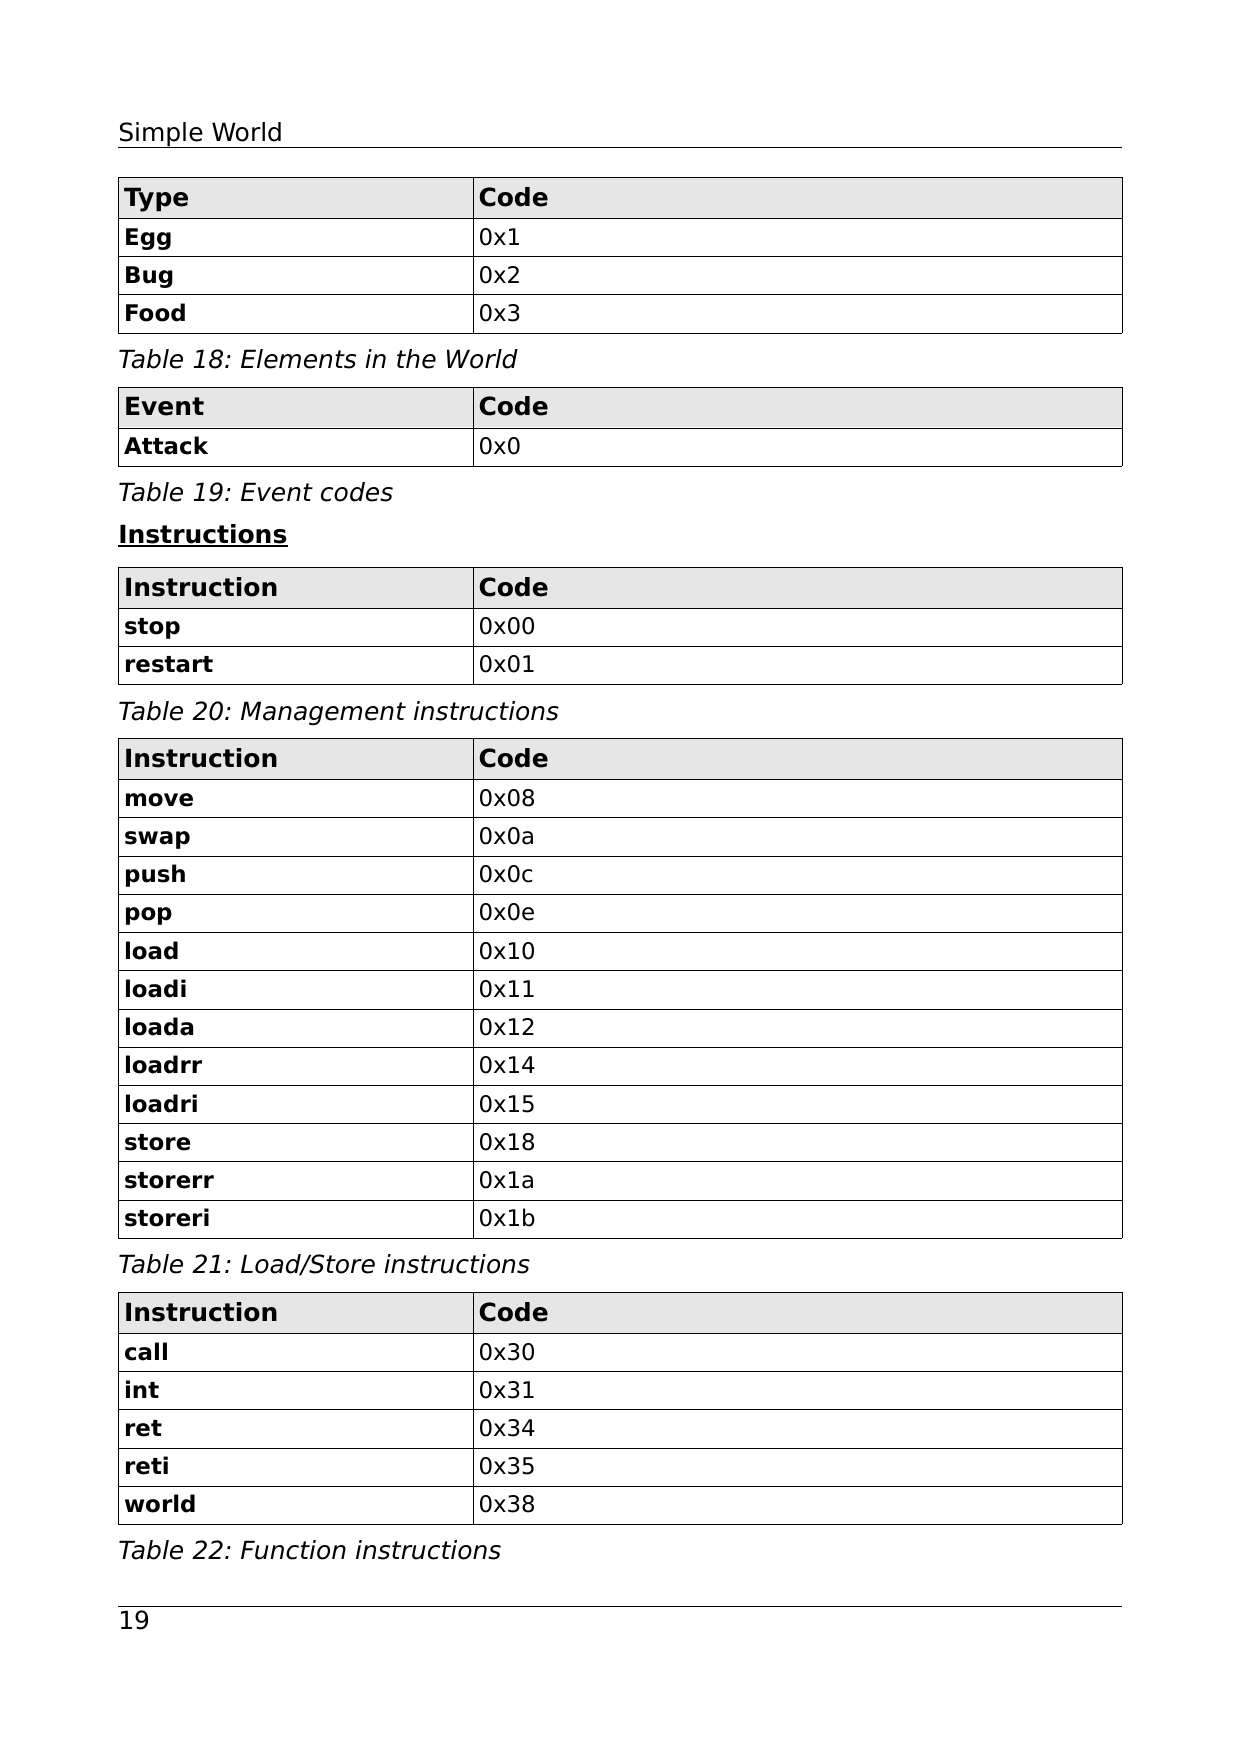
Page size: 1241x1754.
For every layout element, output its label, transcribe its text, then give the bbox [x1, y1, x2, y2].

table_cell loadri [119, 1086, 473, 1123]
table_cell world [119, 1487, 473, 1524]
table_cell move [119, 780, 473, 817]
table_cell store [119, 1124, 473, 1161]
table_cell ret [119, 1410, 473, 1447]
table_cell 0x31 [474, 1372, 1122, 1409]
table_cell 0x00 [474, 609, 1122, 646]
table_header Code [474, 178, 1122, 218]
table_cell 0x30 [474, 1334, 1122, 1371]
table_cell swap [119, 818, 473, 856]
table_cell 0x3 [474, 295, 1122, 332]
text Table 20: Management instructions [118, 697, 1122, 726]
table_header Code [474, 388, 1122, 427]
text Table 21: Load/Store instructions [118, 1250, 1122, 1279]
table_cell storerr [119, 1162, 473, 1199]
table_cell 0x08 [474, 780, 1122, 817]
table_cell call [119, 1334, 473, 1371]
title Instructions [118, 520, 1122, 549]
table_cell push [119, 857, 473, 894]
table_cell reti [119, 1449, 473, 1486]
table_cell 0x01 [474, 647, 1122, 684]
table_cell 0x38 [474, 1487, 1122, 1524]
table_cell 0x14 [474, 1048, 1122, 1085]
text Table 19: Event codes [118, 478, 1122, 507]
table_cell 0x1b [474, 1201, 1122, 1238]
table_cell Egg [119, 219, 473, 256]
text Table 22: Function instructions [118, 1537, 1122, 1566]
table_header Type [119, 178, 473, 218]
table_header Instruction [119, 1293, 473, 1333]
table_cell 0x0e [474, 895, 1122, 932]
table_cell 0x1a [474, 1162, 1122, 1199]
table_cell loada [119, 1010, 473, 1047]
table_cell load [119, 933, 473, 970]
text Table 18: Elements in the World [118, 345, 1122, 374]
table_cell restart [119, 647, 473, 684]
table_cell 0x0a [474, 818, 1122, 856]
table_cell 0x12 [474, 1010, 1122, 1047]
table_header Code [474, 568, 1122, 608]
table_cell loadrr [119, 1048, 473, 1085]
table_cell stop [119, 609, 473, 646]
table_cell int [119, 1372, 473, 1409]
table_cell 0x2 [474, 257, 1122, 294]
table_cell 0x0c [474, 857, 1122, 894]
table_cell 0x35 [474, 1449, 1122, 1486]
table_header Code [474, 1293, 1122, 1333]
table_header Instruction [119, 568, 473, 608]
table_header Code [474, 739, 1122, 779]
table_cell 0x10 [474, 933, 1122, 970]
table_cell 0x11 [474, 971, 1122, 1008]
table_cell loadi [119, 971, 473, 1008]
table_cell 0x18 [474, 1124, 1122, 1161]
table_cell Attack [119, 429, 473, 466]
table_cell pop [119, 895, 473, 932]
table_cell Food [119, 295, 473, 332]
table_header Instruction [119, 739, 473, 779]
table_cell Bug [119, 257, 473, 294]
table_cell 0x1 [474, 219, 1122, 256]
table_header Event [119, 388, 473, 427]
table_cell 0x0 [474, 429, 1122, 466]
table_cell 0x15 [474, 1086, 1122, 1123]
table_cell 0x34 [474, 1410, 1122, 1447]
table_cell storeri [119, 1201, 473, 1238]
